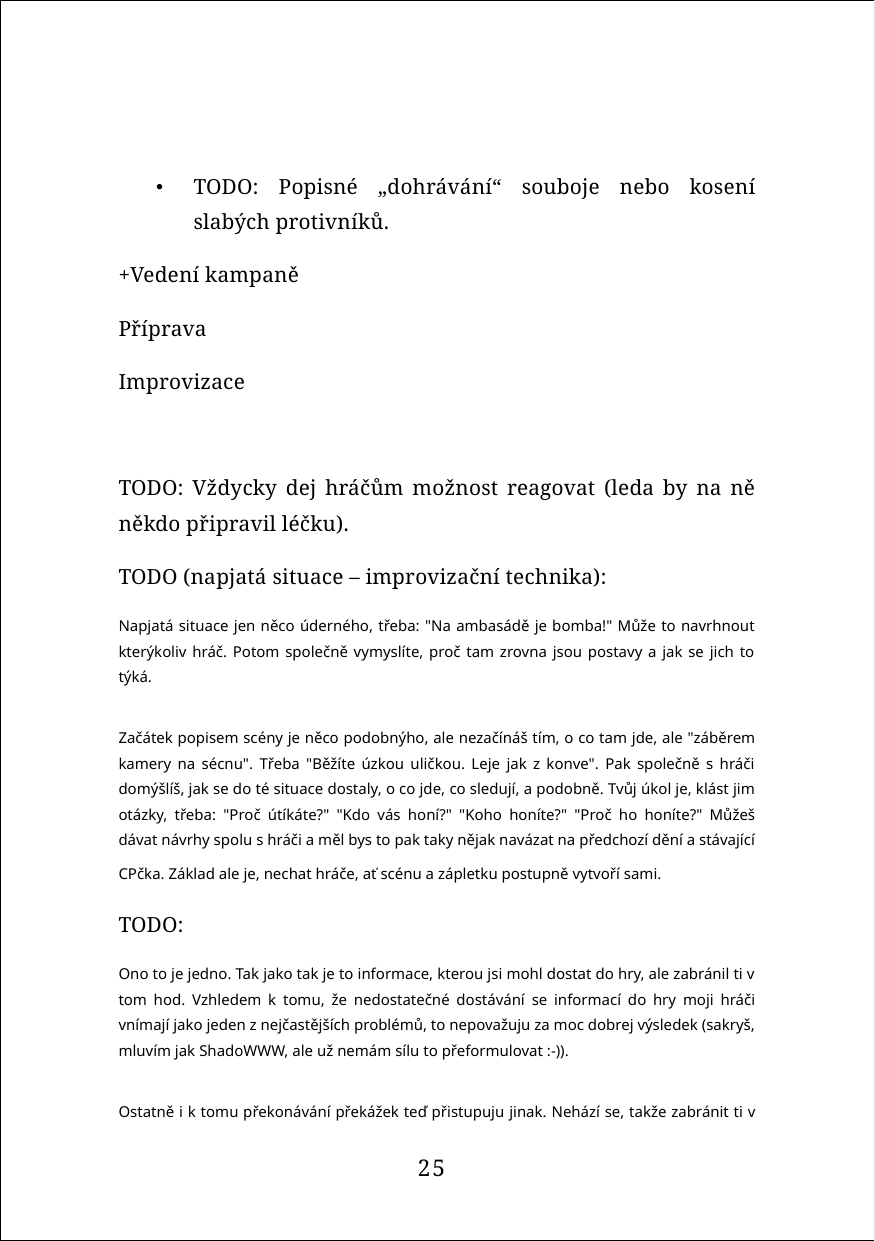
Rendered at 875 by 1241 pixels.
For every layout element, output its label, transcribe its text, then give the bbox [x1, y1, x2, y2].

text Napjatá situace jen něco úderného, třeba: "Na ambasádě je bomba!" Může to navrhnout kterýkoliv hráč. Potom společně vymyslíte, proč tam zrovna jsou postavy a jak se jich to týká. Začátek popisem scény je něco podobnýho, ale nezačínáš tím, o co tam jde, ale "záběrem kamery na sécnu". Třeba "Běžíte úzkou uličkou. Leje jak z konve". Pak společně s hráči domýšlíš, jak se do té situace dostaly, o co jde, co sledují, a podobně. Tvůj úkol je, klást jim otázky, třeba: "Proč útíkáte?" "Kdo vás honí?" "Koho honíte?" "Proč ho honíte?" Můžeš dávat návrhy spolu s hráči a měl bys to pak taky nějak navázat na předchozí dění a stávající CPčka. Základ ale je, nechat hráče, ať scénu a zápletku postupně vytvoří sami. [118, 615, 756, 886]
text +Vedení kampaně [118, 261, 756, 289]
text TODO (napjatá situace – improvizační technika): [118, 562, 756, 591]
text Ono to je jedno. Tak jako tak je to informace, kterou jsi mohl dostat do hry, ale zabránil ti v tom hod. Vzhledem k tomu, že nedostatečné dostávání se informací do hry moji hráči vnímají jako jeden z nejčastějších problémů, to nepovažuju za moc dobrej výsledek (sakryš, mluvím jak ShadoWWW, ale už nemám sílu to přeformulovat :-)). Ostatně i k tomu překonávání překážek teď přistupuju jinak. Nehází se, takže zabránit ti v [118, 963, 756, 1122]
text TODO: [118, 910, 756, 939]
list TODO: Popisné „dohrávání“ souboje nebo kosení slabých protivníků. [156, 172, 756, 236]
text Improvizace [118, 367, 756, 395]
text TODO: Vždycky dej hráčům možnost reagovat (leda by na ně někdo připravil léčku). [118, 473, 756, 537]
text Příprava [118, 314, 756, 342]
